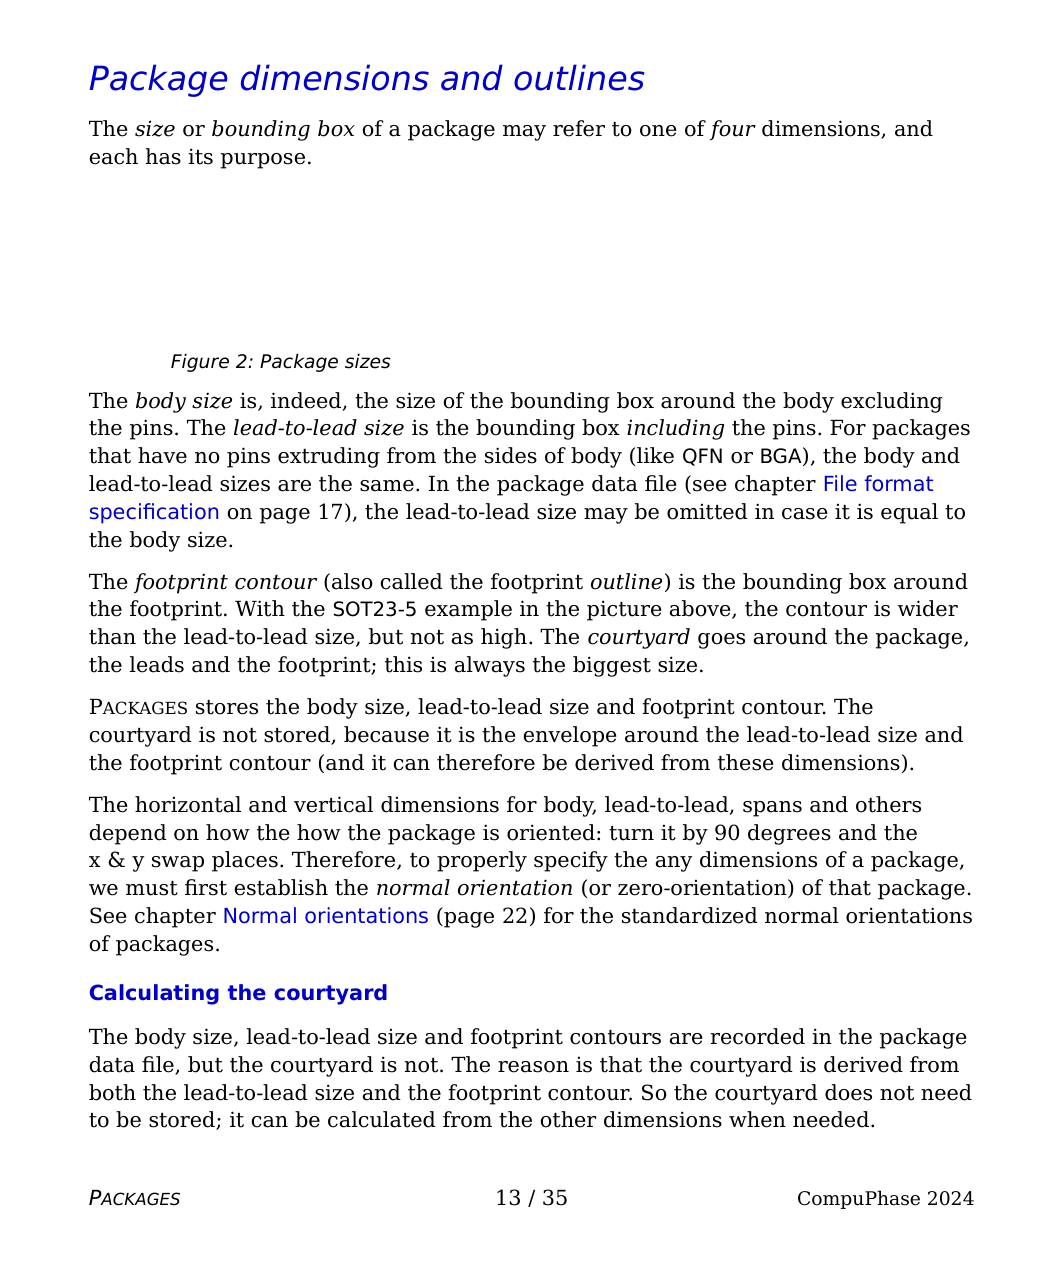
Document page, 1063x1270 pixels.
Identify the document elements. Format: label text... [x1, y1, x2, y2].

text The size or bounding box of a package may refer to one of four dimensions, and each has its purpose. [88, 117, 974, 169]
text The horizontal and vertical dimensions for body, lead-to-lead, spans and others depend on how the how the package is oriented: turn it by 90 degrees and the x & y swap places. Therefore, to properly specify the any dimensions of a package, we must first establish the normal orientation (or zero-orientation) of that package. See chapter Normal orientations (page 22) for the standardized normal orientations of packages. [88, 793, 974, 956]
text Figure 2: Package sizes [171, 193, 892, 385]
subtitle Package dimensions and outlines [88, 59, 974, 98]
text Packages stores the body size, lead-to-lead size and footprint contour. The courtyard is not stored, because it is the envelope around the lead-to-lead size and the footprint contour (and it can therefore be derived from these dimensions). [88, 695, 974, 775]
subtitle Calculating the courtyard [88, 981, 974, 1006]
text The footprint contour (also called the footprint outline) is the bounding box around the footprint. With the SOT23-5 example in the picture above, the contour is wider than the lead-to-lead size, but not as high. The courtyard goes around the package, the leads and the footprint; this is always the biggest size. [88, 570, 974, 677]
text The body size is, indeed, the size of the bounding box around the body excluding the pins. The lead-to-lead size is the bounding box including the pins. For packages that have no pins extruding from the sides of body (like QFN or BGA), the body and lead-to-lead sizes are the same. In the package data file (see chapter File format specification on page 17), the lead-to-lead size may be omitted in case it is equal to the body size. [88, 180, 974, 552]
text The body size, lead-to-lead size and footprint contours are recorded in the package data file, but the courtyard is not. The reason is that the courtyard is derived from both the lead-to-lead size and the footprint contour. So the courtyard does not need to be stored; it can be calculated from the other dimensions when needed. [88, 1025, 974, 1133]
